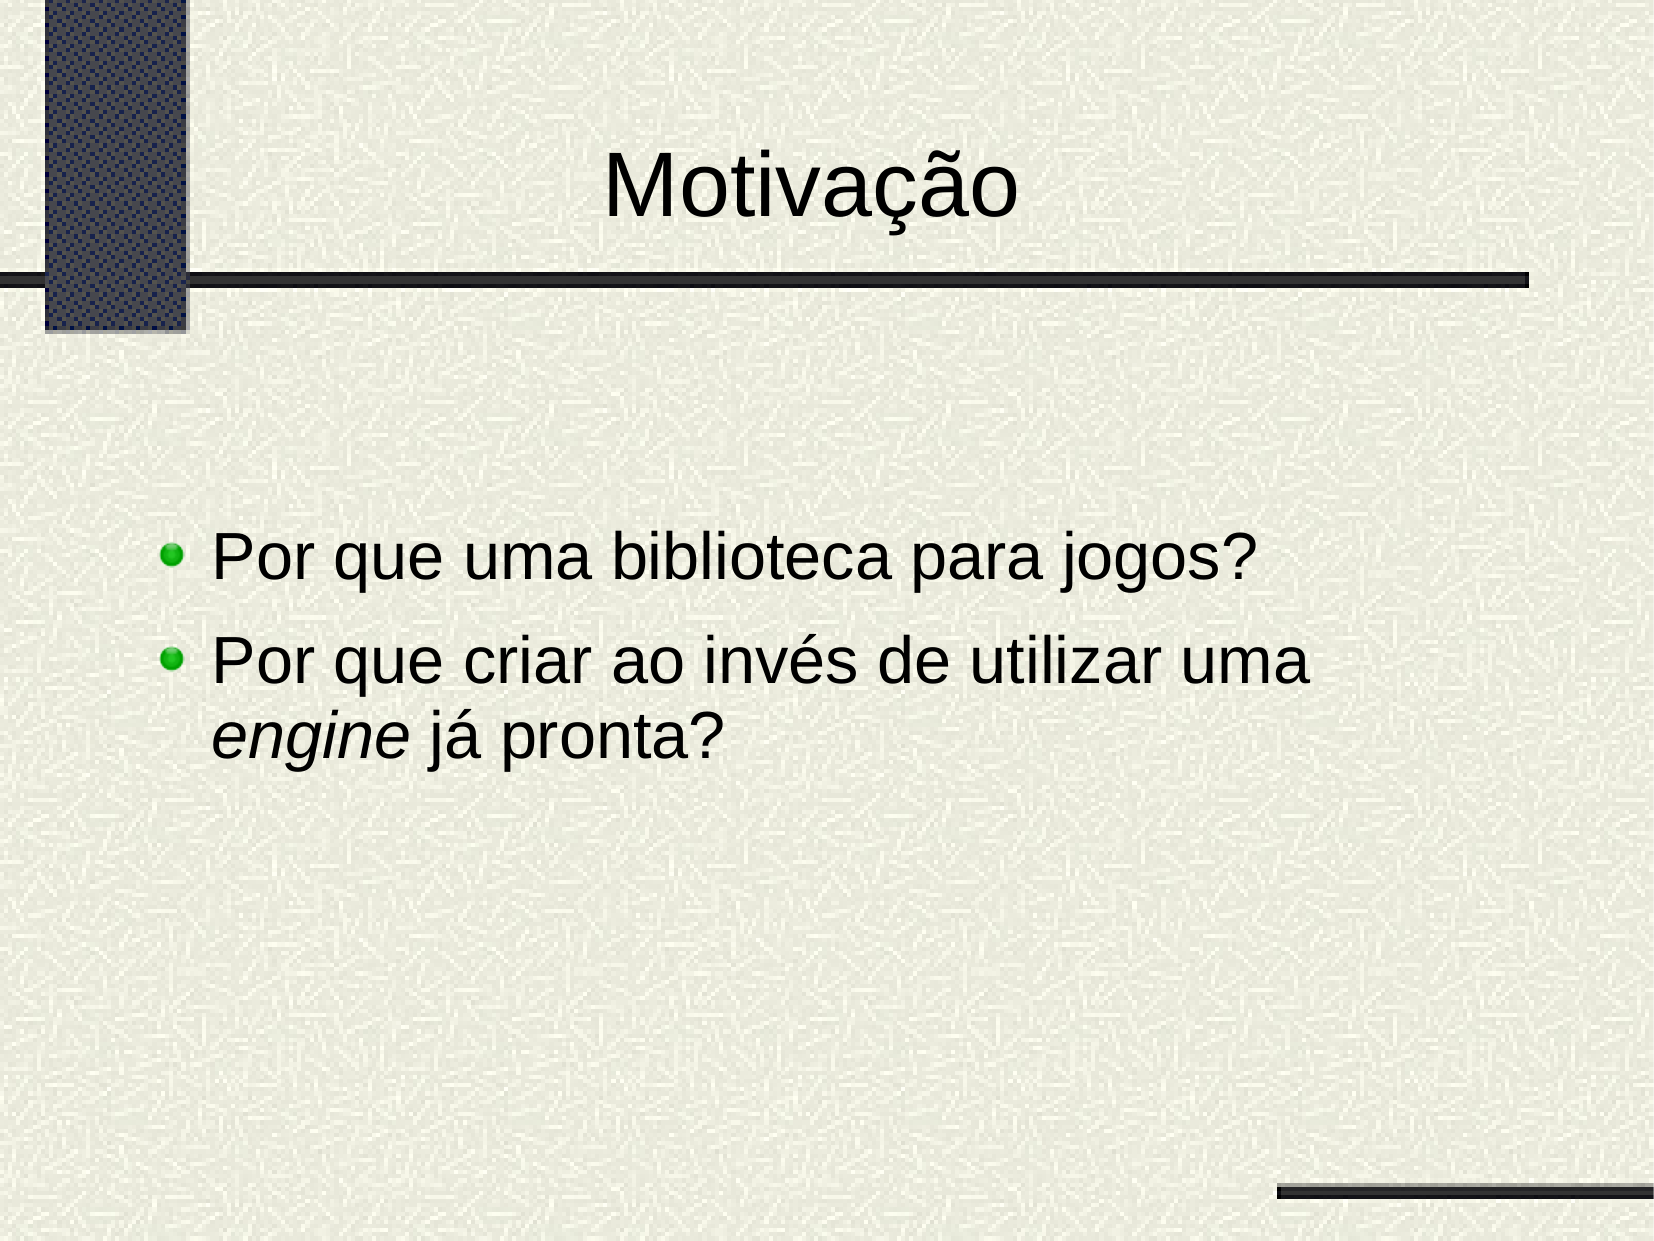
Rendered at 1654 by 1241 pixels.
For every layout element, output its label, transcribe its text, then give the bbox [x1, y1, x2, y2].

text_box Por que uma biblioteca para jogos? Por que criar ao invés de utilizar uma engine já pronta? [141, 302, 1506, 1016]
picture [0, 0, 1654, 1241]
text_box Motivação [118, 78, 1506, 287]
